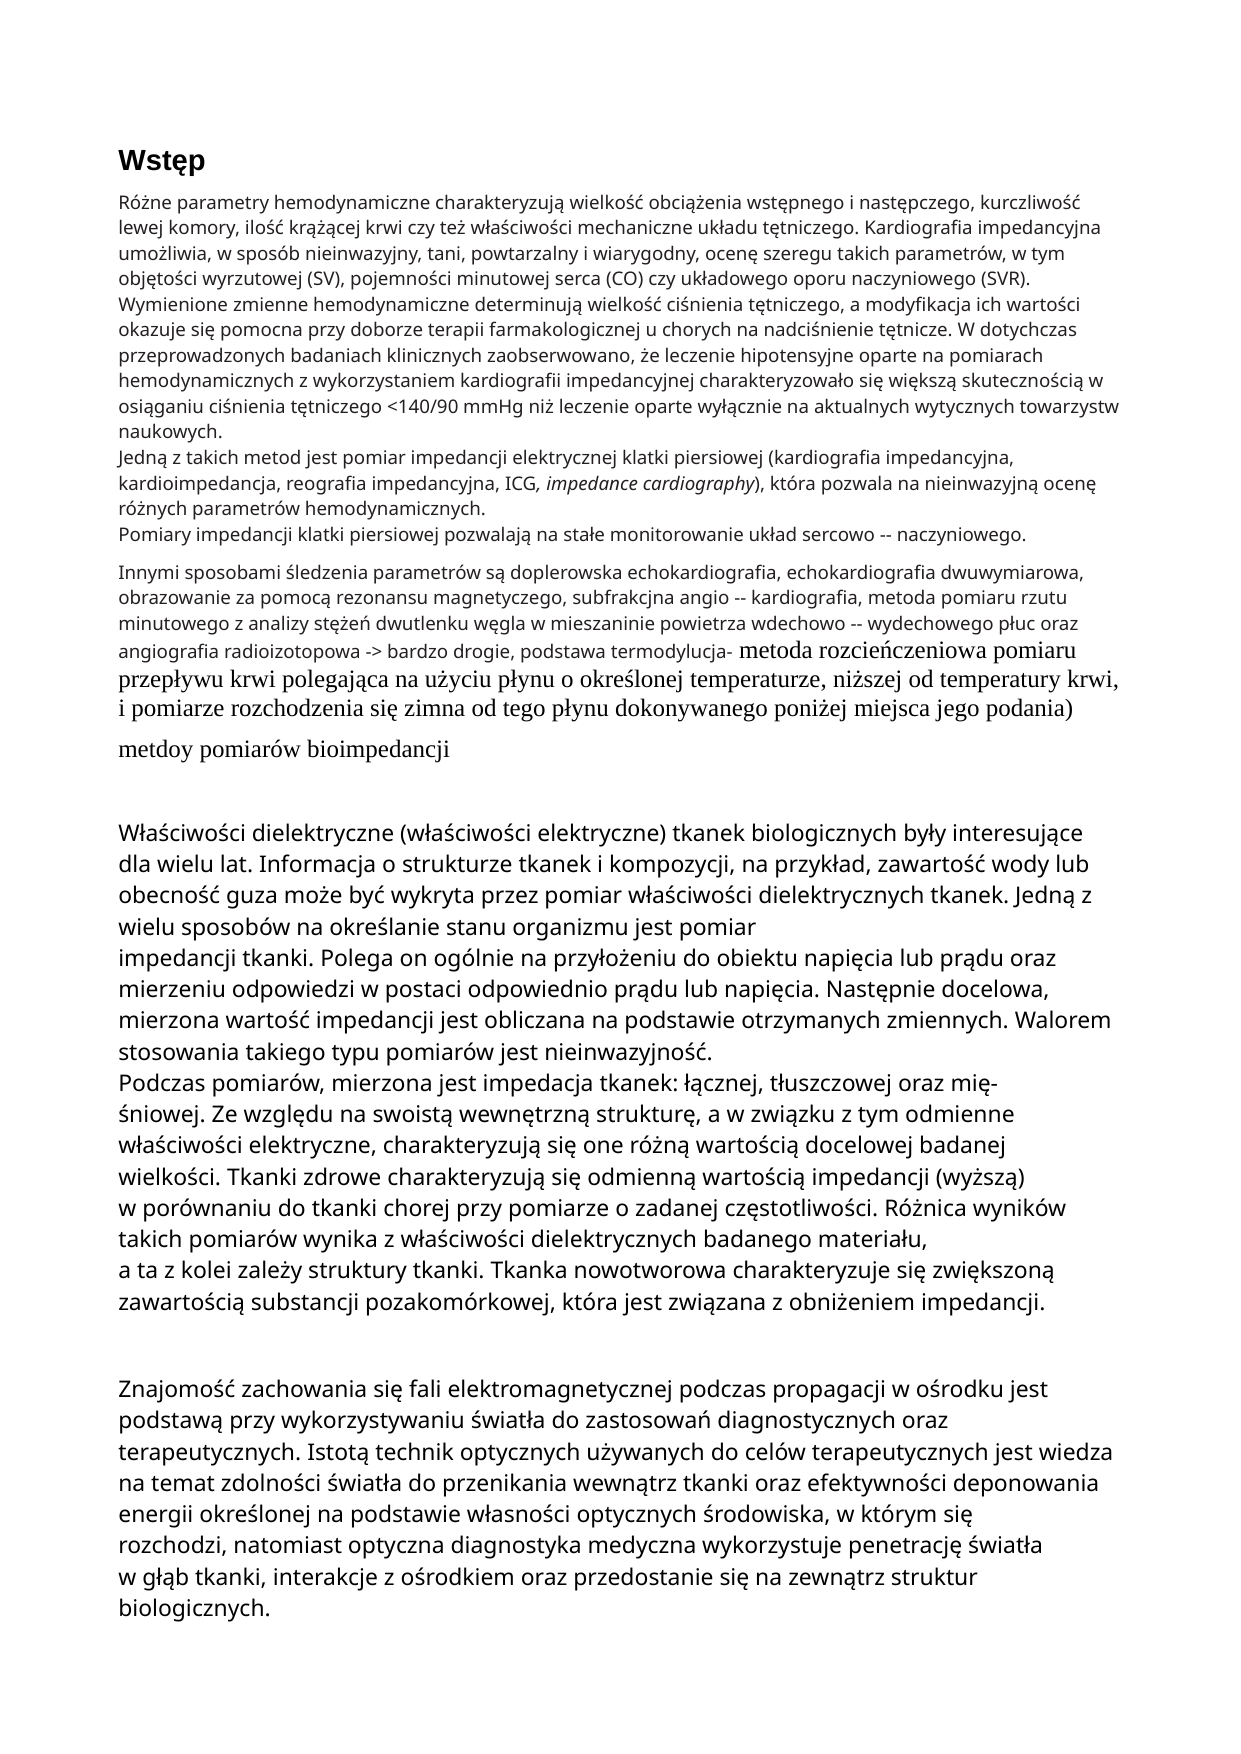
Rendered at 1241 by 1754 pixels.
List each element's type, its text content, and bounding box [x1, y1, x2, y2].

text Właściwości dielektryczne (właściwości elektryczne) tkanek biologicznych były interesujące dla wielu lat. Informacja o strukturze tkanek i kompozycji, na przykład, zawartość wody lub obecność guza może być wykryta przez pomiar właściwości dielektrycznych tkanek. Jedną z wielu sposobów na określanie stanu organizmu jest pomiar impedancji tkanki. Polega on ogólnie na przyłożeniu do obiektu napięcia lub prądu oraz mierzeniu odpowiedzi w postaci odpowiednio prądu lub napięcia. Następnie docelowa, mierzona wartość impedancji jest obliczana na podstawie otrzymanych zmiennych. Walorem stosowania takiego typu pomiarów jest nieinwazyjność. Podczas pomiarów, mierzona jest impedacja tkanek: łącznej, tłuszczowej oraz mię- śniowej. Ze względu na swoistą wewnętrzną strukturę, a w związku z tym odmienne właściwości elektryczne, charakteryzują się one różną wartością docelowej badanej wielkości. Tkanki zdrowe charakteryzują się odmienną wartością impedancji (wyższą) w porównaniu do tkanki chorej przy pomiarze o zadanej częstotliwości. Różnica wyników takich pomiarów wynika z właściwości dielektrycznych badanego materiału, a ta z kolei zależy struktury tkanki. Tkanka nowotworowa charakteryzuje się zwiększoną zawartością substancji pozakomórkowej, która jest związana z obniżeniem impedancji. [118, 817, 1122, 1317]
text metdoy pomiarów bioimpedancji [118, 734, 1122, 763]
text Znajomość zachowania się fali elektromagnetycznej podczas propagacji w ośrodku jest podstawą przy wykorzystywaniu światła do zastosowań diagnostycznych oraz terapeutycznych. Istotą technik optycznych używanych do celów terapeutycznych jest wiedza na temat zdolności światła do przenikania wewnątrz tkanki oraz efektywności deponowania energii określonej na podstawie własności optycznych środowiska, w którym się rozchodzi, natomiast optyczna diagnostyka medyczna wykorzystuje penetrację światła w głąb tkanki, interakcje z ośrodkiem oraz przedostanie się na zewnątrz struktur biologicznych. [118, 1373, 1122, 1623]
text Innymi sposobami śledzenia parametrów są doplerowska echokardiografia, echokardiografia dwuwymiarowa, obrazowanie za pomocą rezonansu magnetyczego, subfrakcjna angio -- kardiografia, metoda pomiaru rzutu minutowego z analizy stężeń dwutlenku węgla w mieszaninie powietrza wdechowo -- wydechowego płuc oraz angiografia radioizotopowa -> bardzo drogie, podstawa termodylucja- metoda rozcieńczeniowa pomiaru przepływu krwi polegająca na użyciu płynu o określonej temperaturze, niższej od temperatury krwi, i pomiarze rozchodzenia się zimna od tego płynu dokonywanego poniżej miejsca jego podania) [118, 559, 1122, 722]
subtitle Wstęp [118, 143, 1122, 177]
text Różne parametry hemodynamiczne charakteryzują wielkość obciążenia wstępnego i następczego, kurczliwość lewej komory, ilość krążącej krwi czy też właściwości mechaniczne układu tętniczego. Kardiografia impedancyjna umożliwia, w sposób nieinwazyjny, tani, powtarzalny i wiarygodny, ocenę szeregu takich parametrów, w tym objętości wyrzutowej (SV), pojemności minutowej serca (CO) czy układowego oporu naczyniowego (SVR). Wymienione zmienne hemodynamiczne determinują wielkość ciśnienia tętniczego, a modyfikacja ich wartości okazuje się pomocna przy doborze terapii farmakologicznej u chorych na nadciśnienie tętnicze. W dotychczas przeprowadzonych badaniach klinicznych zaobserwowano, że leczenie hipotensyjne oparte na pomiarach hemodynamicznych z wykorzystaniem kardiografii impedancyjnej charakteryzowało się większą skutecznością w osiąganiu ciśnienia tętniczego <140/90 mmHg niż leczenie oparte wyłącznie na aktualnych wytycznych towarzystw naukowych. Jedną z takich metod jest pomiar impedancji elektrycznej klatki piersiowej (kardiografia impedancyjna, kardioimpedancja, reografia impedancyjna, ICG, impedance cardiography), która pozwala na nieinwazyjną ocenę różnych parametrów hemodynamicznych. Pomiary impedancji klatki piersiowej pozwalają na stałe monitorowanie układ sercowo -- naczyniowego. [118, 189, 1122, 546]
